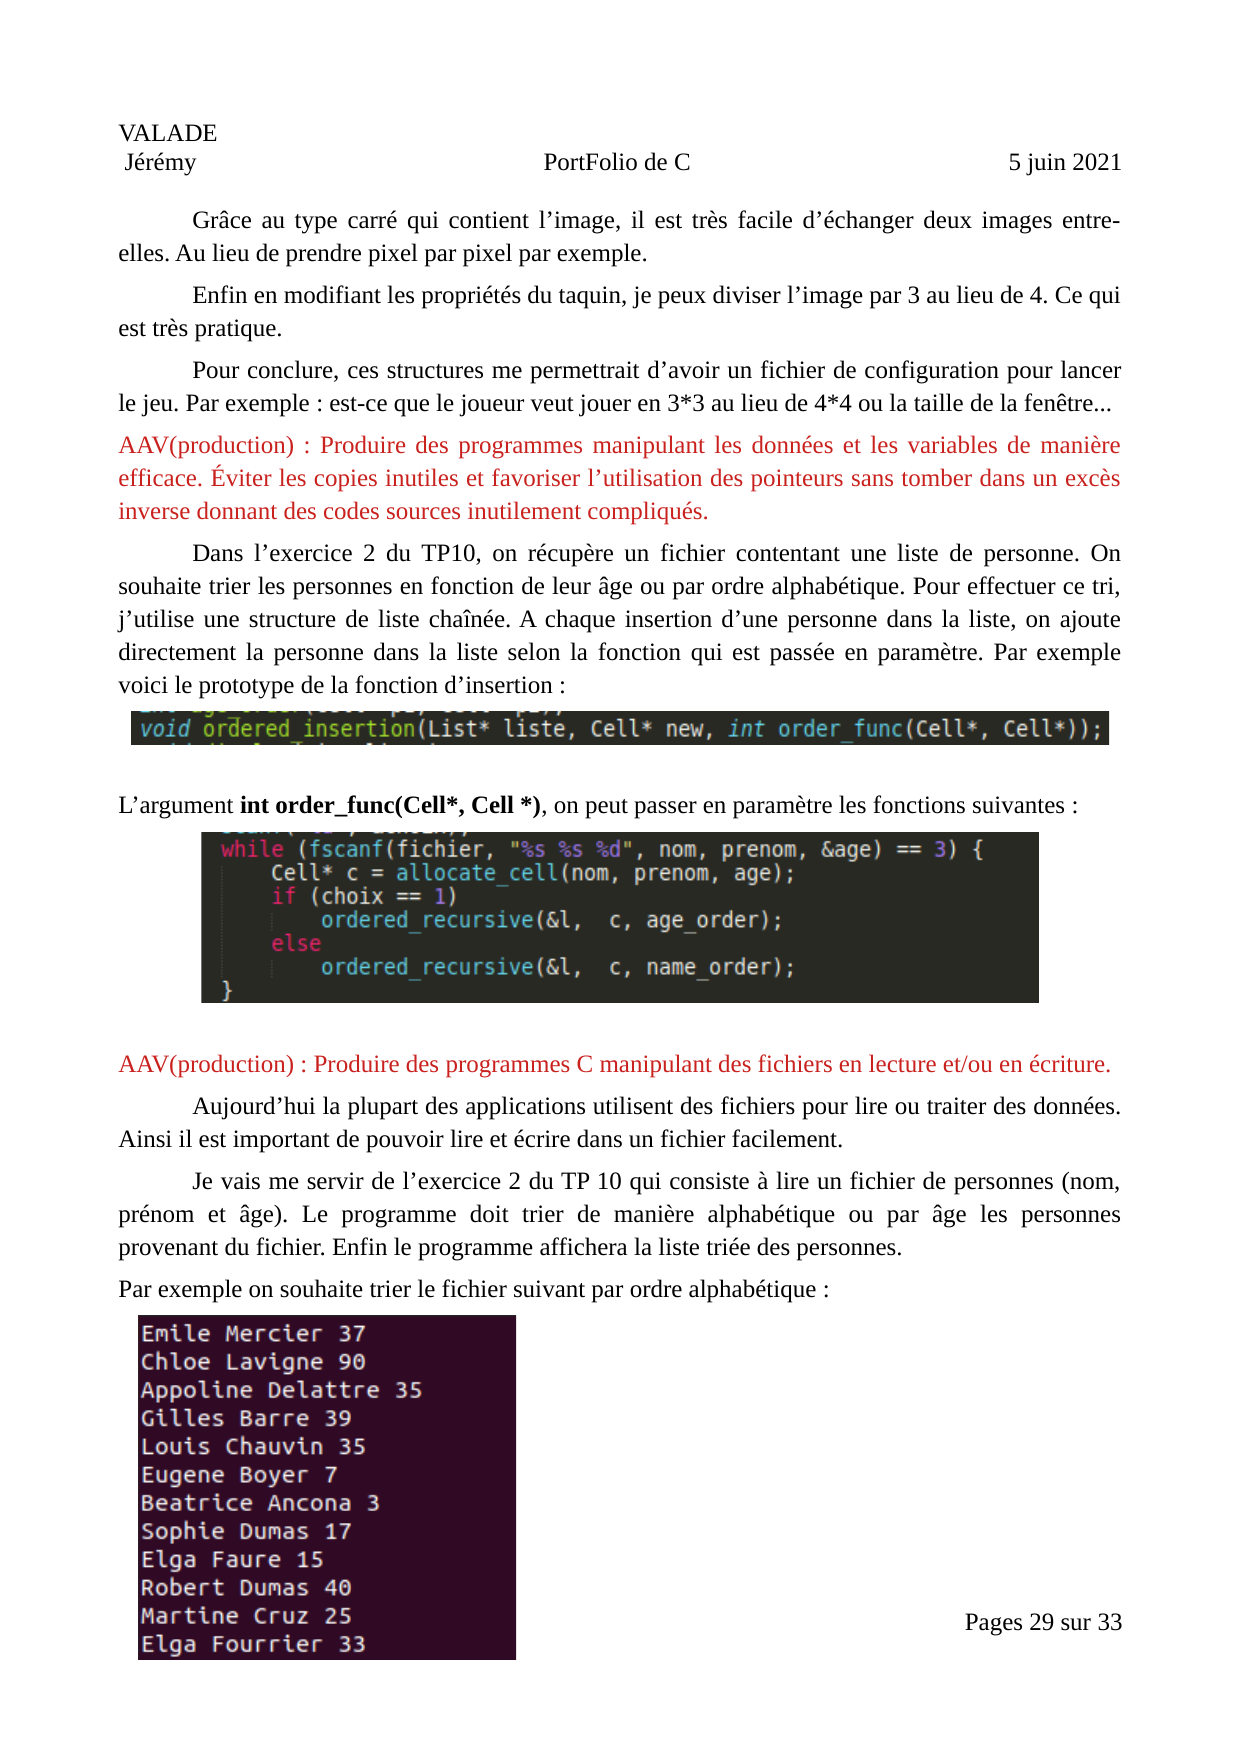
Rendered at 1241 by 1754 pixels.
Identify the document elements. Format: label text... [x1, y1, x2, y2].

picture [138, 1315, 517, 1660]
text AAV(production) : Produire des programmes manipulant les données et les variables de manière efficace. Éviter les copies inutiles et favoriser l’utilisation des pointeurs sans tomber dans un excès inverse donnant des codes sources inutilement compliqués. [118, 430, 1122, 524]
text Grâce au type carré qui contient l’image, il est très facile d’échanger deux images entre-elles. Au lieu de prendre pixel par pixel par exemple. [118, 205, 1122, 267]
text Enfin en modifiant les propriétés du taquin, je peux diviser l’image par 3 au lieu de 4. Ce qui est très pratique. [118, 280, 1122, 342]
text Aujourd’hui la plupart des applications utilisent des fichiers pour lire ou traiter des données. Ainsi il est important de pouvoir lire et écrire dans un fichier facilement. [118, 1091, 1122, 1153]
picture [201, 832, 1039, 1003]
text AAV(production) : Produire des programmes C manipulant des fichiers en lecture et/ou en écriture. [118, 1049, 1122, 1078]
picture [131, 711, 1110, 745]
text L’argument int order_func(Cell*, Cell *), on peut passer en paramètre les fonctions suivantes : [118, 791, 1122, 819]
text Je vais me servir de l’exercice 2 du TP 10 qui consiste à lire un fichier de personnes (nom, prénom et âge). Le programme doit trier de manière alphabétique ou par âge les personnes provenant du fichier. Enfin le programme affichera la liste triée des personnes. [118, 1166, 1122, 1261]
text Par exemple on souhaite trier le fichier suivant par ordre alphabétique : [118, 1274, 1122, 1302]
text Dans l’exercice 2 du TP10, on récupère un fichier contentant une liste de personne. On souhaite trier les personnes en fonction de leur âge ou par ordre alphabétique. Pour effectuer ce tri, j’utilise une structure de liste chaînée. A chaque insertion d’une personne dans la liste, on ajoute directement la personne dans la liste selon la fonction qui est passée en paramètre. Par exemple voici le prototype de la fonction d’insertion : [118, 538, 1122, 698]
text Pour conclure, ces structures me permettrait d’avoir un fichier de configuration pour lancer le jeu. Par exemple : est-ce que le joueur veut jouer en 3*3 au lieu de 4*4 ou la taille de la fenêtre... [118, 355, 1122, 417]
